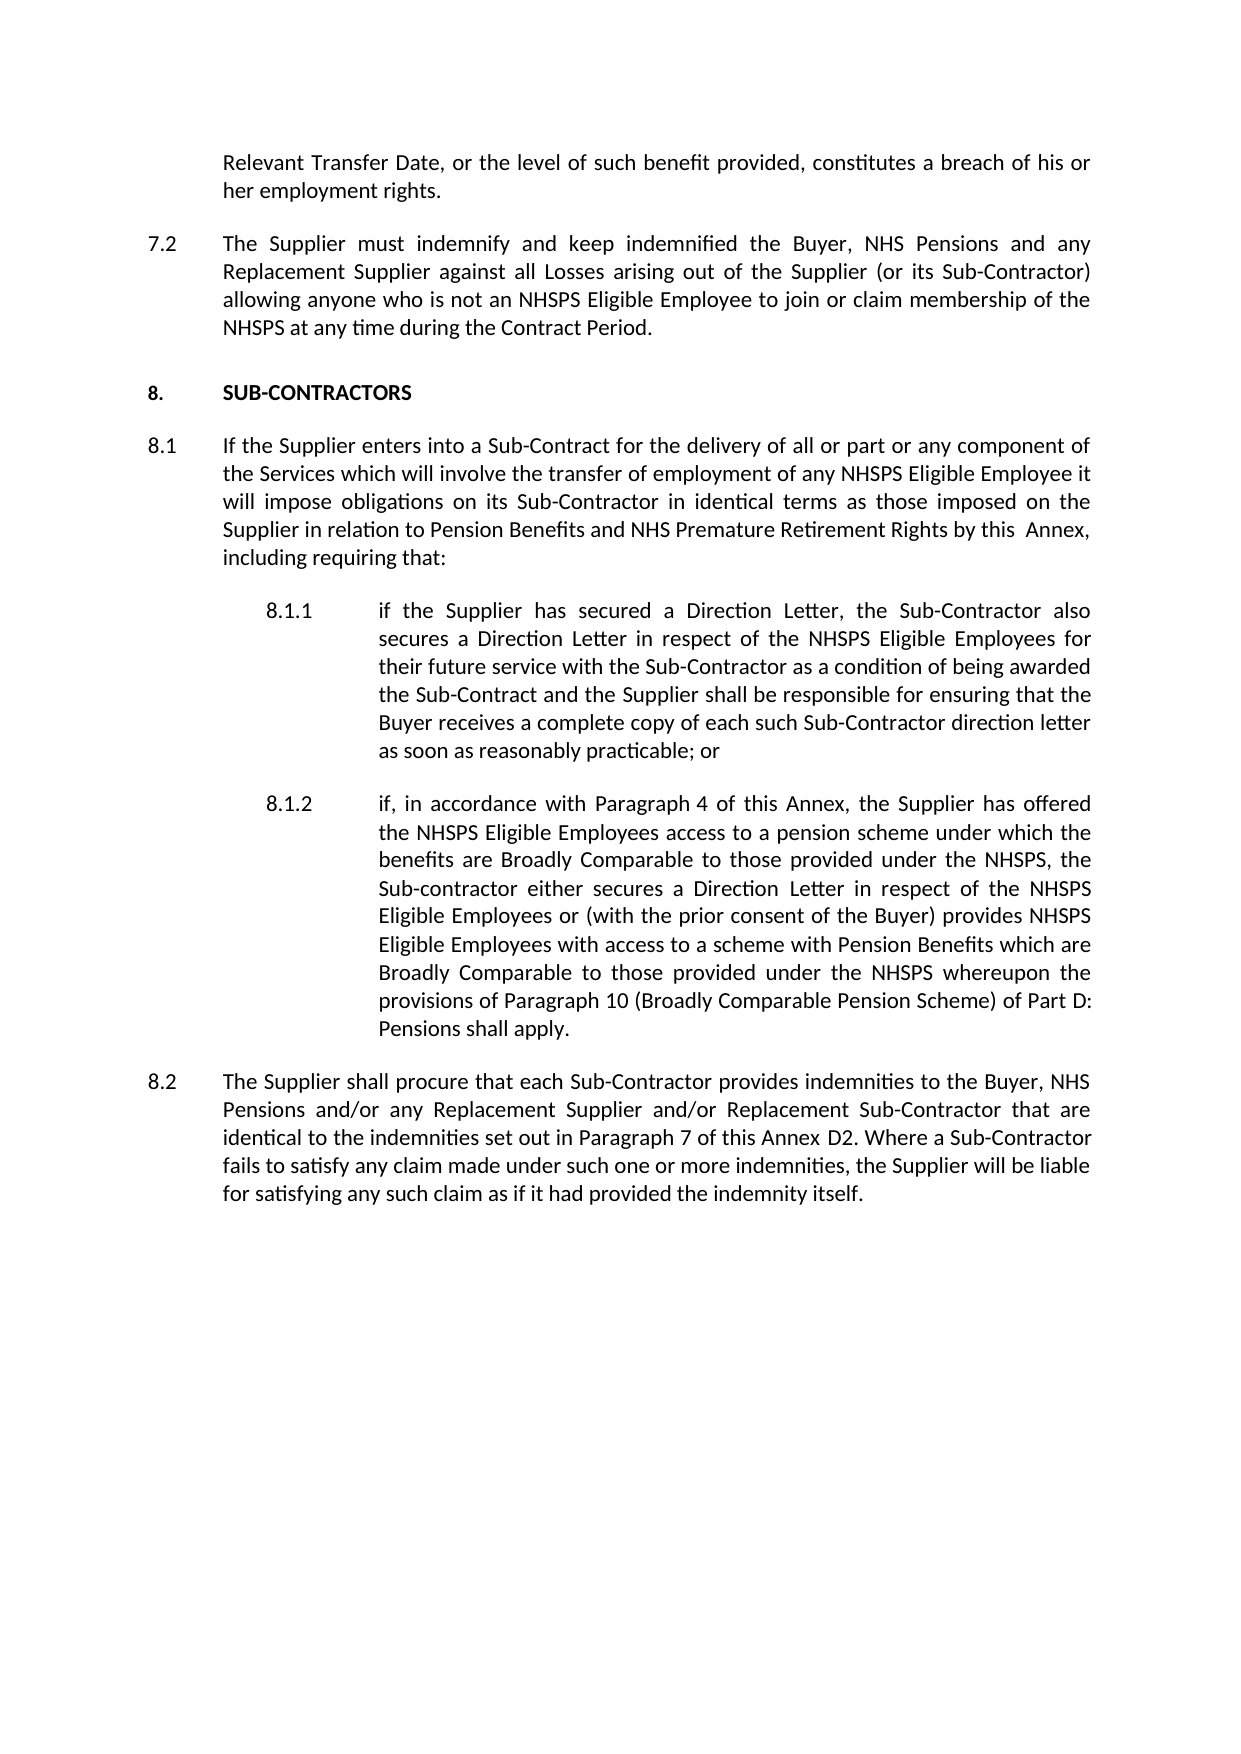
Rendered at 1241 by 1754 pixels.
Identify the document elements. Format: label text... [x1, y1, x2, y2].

list If the Supplier enters into a Sub-Contract for the delivery of all or part or any component of the Services which will involve the transfer of employment of any NHSPS Eligible Employee it will impose obligations on its Sub-Contractor in identical terms as those imposed on the Supplier in relation to Pension Benefits and NHS Premature Retirement Rights by this Annex, including requiring that: [148, 431, 1092, 571]
list if the Supplier has secured a Direction Letter, the Sub-Contractor also secures a Direction Letter in respect of the NHSPS Eligible Employees for their future service with the Sub-Contractor as a condition of being awarded the Sub-Contract and the Supplier shall be responsible for ensuring that the Buyer receives a complete copy of each such Sub-Contractor direction letter as soon as reasonably practicable; or [266, 596, 1092, 764]
list Relevant Transfer Date, or the level of such benefit provided, constitutes a breach of his or her employment rights. [148, 148, 1092, 204]
list SUB-CONTRACTORS [148, 378, 1092, 406]
list The Supplier shall procure that each Sub-Contractor provides indemnities to the Buyer, NHS Pensions and/or any Replacement Supplier and/or Replacement Sub-Contractor that are identical to the indemnities set out in Paragraph 7 of this Annex D2. Where a Sub-Contractor fails to satisfy any claim made under such one or more indemnities, the Supplier will be liable for satisfying any such claim as if it had provided the indemnity itself. [148, 1067, 1092, 1207]
list The Supplier must indemnify and keep indemnified the Buyer, NHS Pensions and any Replacement Supplier against all Losses arising out of the Supplier (or its Sub-Contractor) allowing anyone who is not an NHSPS Eligible Employee to join or claim membership of the NHSPS at any time during the Contract Period. [148, 229, 1092, 341]
list if, in accordance with Paragraph 4 of this Annex, the Supplier has offered the NHSPS Eligible Employees access to a pension scheme under which the benefits are Broadly Comparable to those provided under the NHSPS, the Sub-contractor either secures a Direction Letter in respect of the NHSPS Eligible Employees or (with the prior consent of the Buyer) provides NHSPS Eligible Employees with access to a scheme with Pension Benefits which are Broadly Comparable to those provided under the NHSPS whereupon the provisions of Paragraph 10 (Broadly Comparable Pension Scheme) of Part D: Pensions shall apply. [266, 789, 1092, 1042]
